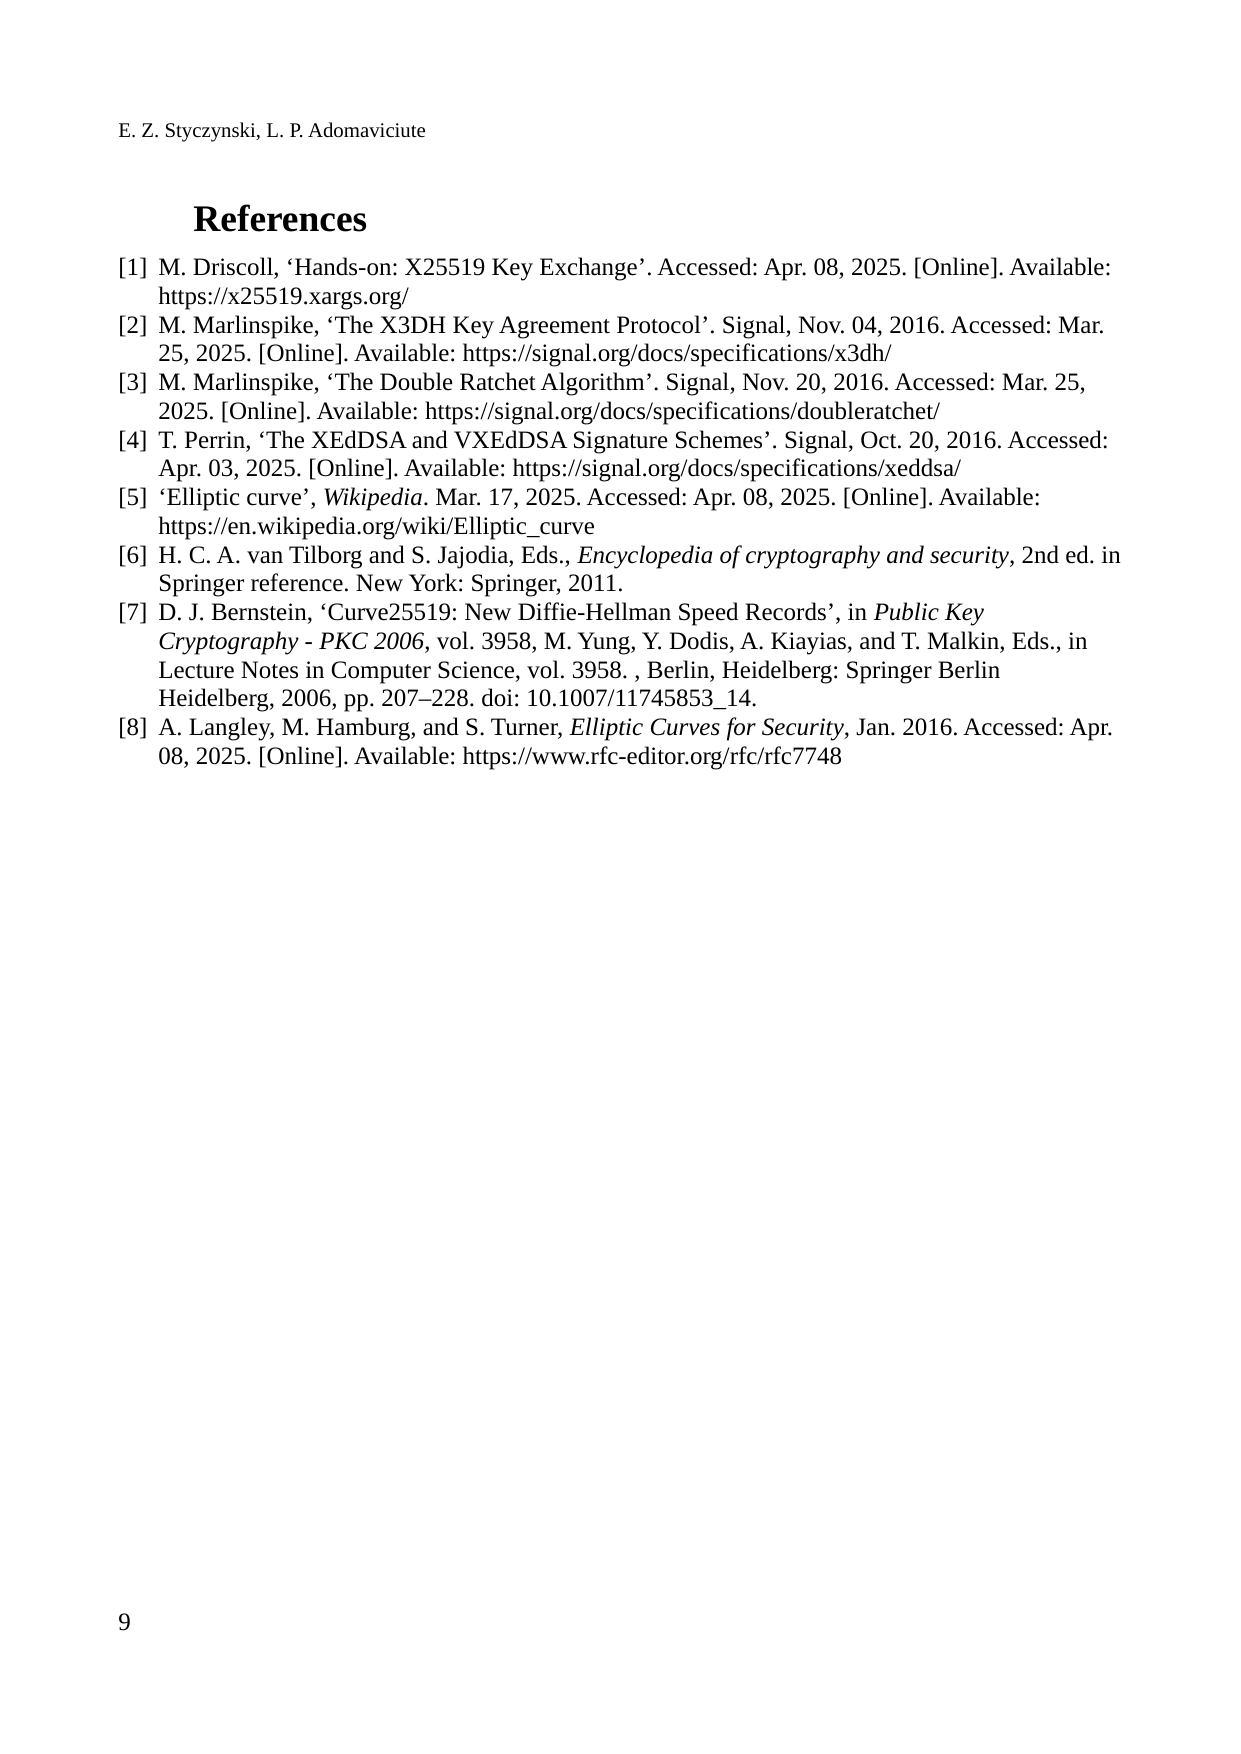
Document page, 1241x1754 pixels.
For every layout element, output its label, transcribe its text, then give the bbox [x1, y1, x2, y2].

text [2] M. Marlinspike, ‘The X3DH Key Agreement Protocol’. Signal, Nov. 04, 2016. Accessed: Mar. 25, 2025. [Online]. Available: https://signal.org/docs/specifications/x3dh/ [118, 310, 1122, 367]
text [8] A. Langley, M. Hamburg, and S. Turner, Elliptic Curves for Security, Jan. 2016. Accessed: Apr. 08, 2025. [Online]. Available: https://www.rfc-editor.org/rfc/rfc7748 [118, 712, 1122, 770]
text [4] T. Perrin, ‘The XEdDSA and VXEdDSA Signature Schemes’. Signal, Oct. 20, 2016. Accessed: Apr. 03, 2025. [Online]. Available: https://signal.org/docs/specifications/xeddsa/ [118, 425, 1122, 482]
text [6] H. C. A. van Tilborg and S. Jajodia, Eds., Encyclopedia of cryptography and security, 2nd ed. in Springer reference. New York: Springer, 2011. [118, 540, 1122, 597]
text [1] M. Driscoll, ‘Hands-on: X25519 Key Exchange’. Accessed: Apr. 08, 2025. [Online]. Available: https://x25519.xargs.org/ [118, 252, 1122, 310]
text [5] ‘Elliptic curve’, Wikipedia. Mar. 17, 2025. Accessed: Apr. 08, 2025. [Online]. Available: https://en.wikipedia.org/wiki/Elliptic_curve [118, 482, 1122, 540]
text [3] M. Marlinspike, ‘The Double Ratchet Algorithm’. Signal, Nov. 20, 2016. Accessed: Mar. 25, 2025. [Online]. Available: https://signal.org/docs/specifications/doubleratchet/ [118, 367, 1122, 425]
subtitle References [156, 197, 1122, 240]
text [7] D. J. Bernstein, ‘Curve25519: New Diffie-Hellman Speed Records’, in Public Key Cryptography - PKC 2006, vol. 3958, M. Yung, Y. Dodis, A. Kiayias, and T. Malkin, Eds., in Lecture Notes in Computer Science, vol. 3958. , Berlin, Heidelberg: Springer Berlin Heidelberg, 2006, pp. 207–228. doi: 10.1007/11745853_14. [118, 597, 1122, 712]
